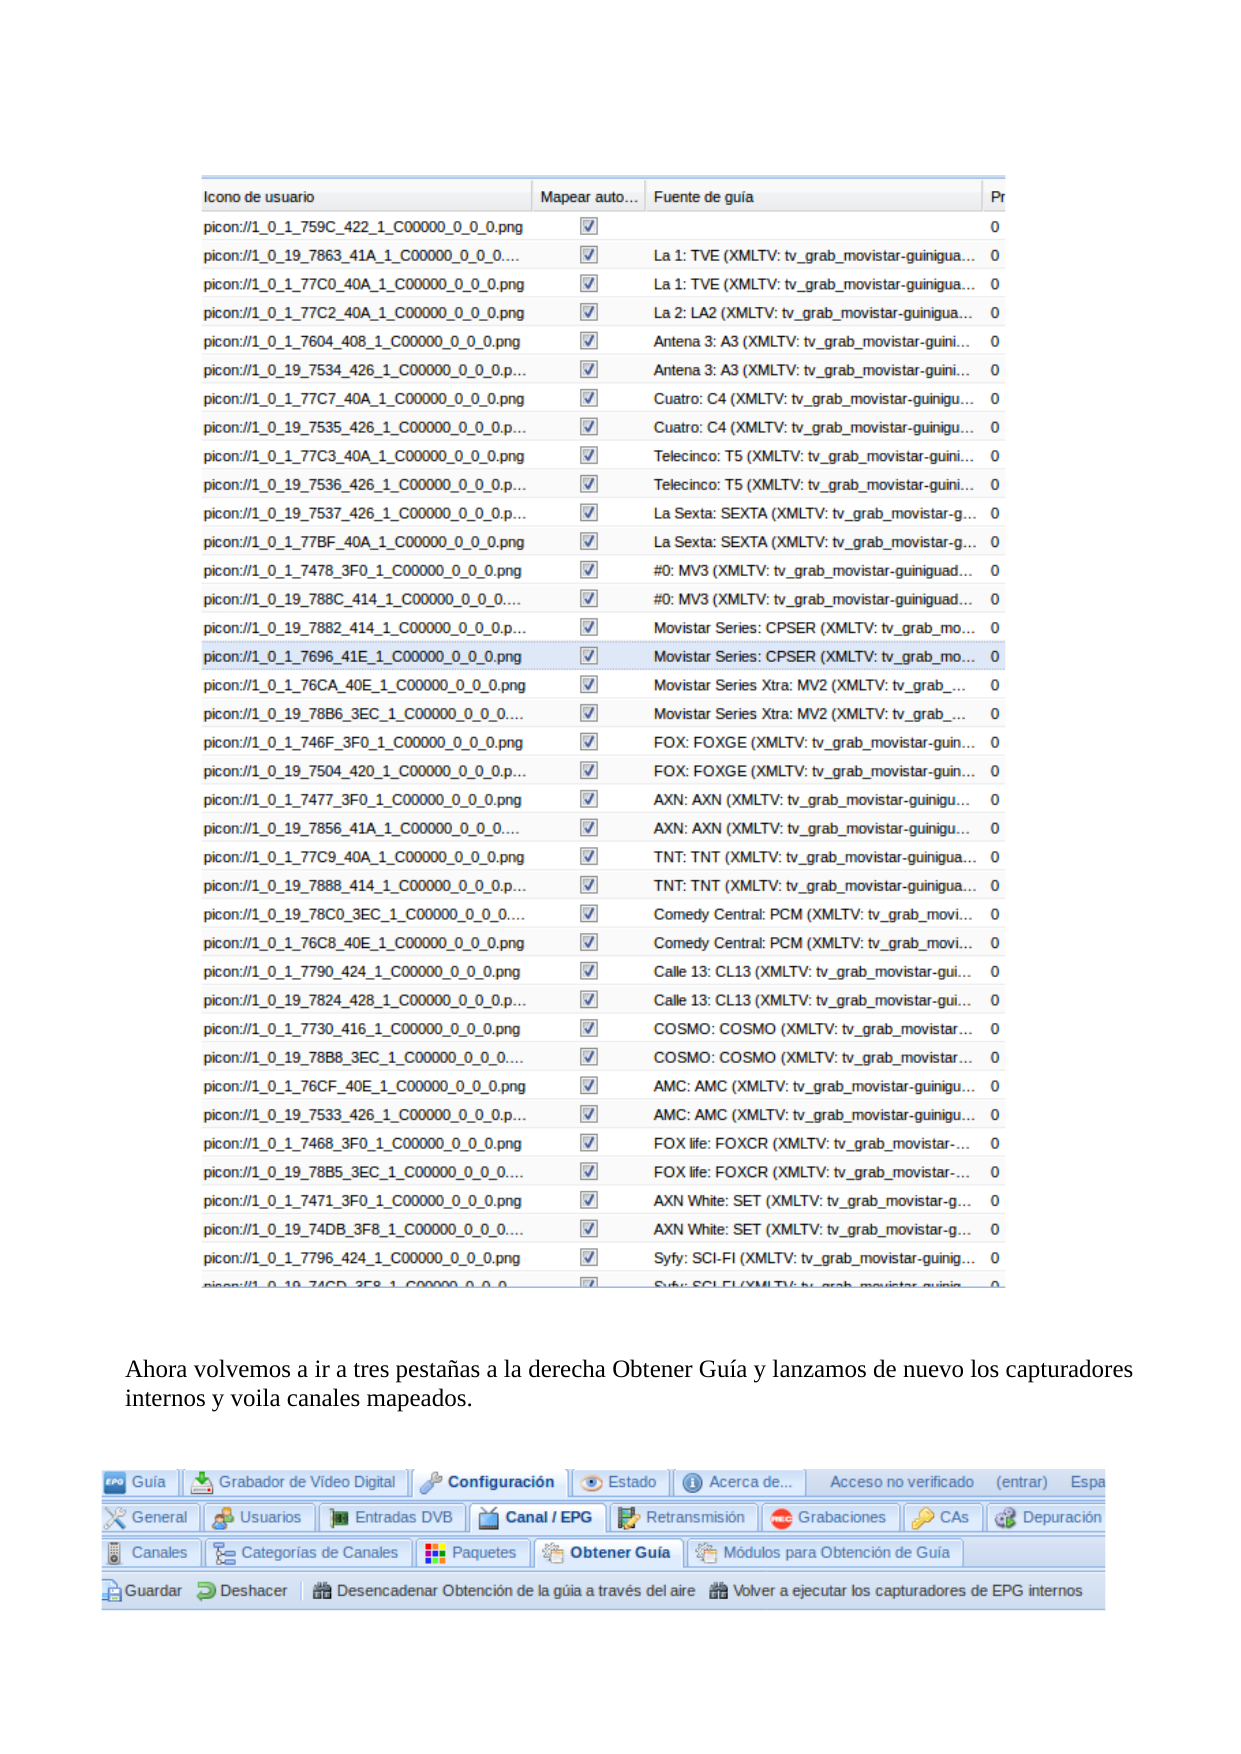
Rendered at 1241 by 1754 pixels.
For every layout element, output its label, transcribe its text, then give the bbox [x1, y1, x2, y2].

picture [201, 175, 1006, 1288]
text Ahora volvemos a ir a tres pestañas a la derecha Obtener Guía y lanzamos de nuevo los capturadores internos y voila canales mapeados. [50, 1354, 1157, 1412]
picture [101, 1469, 1106, 1616]
